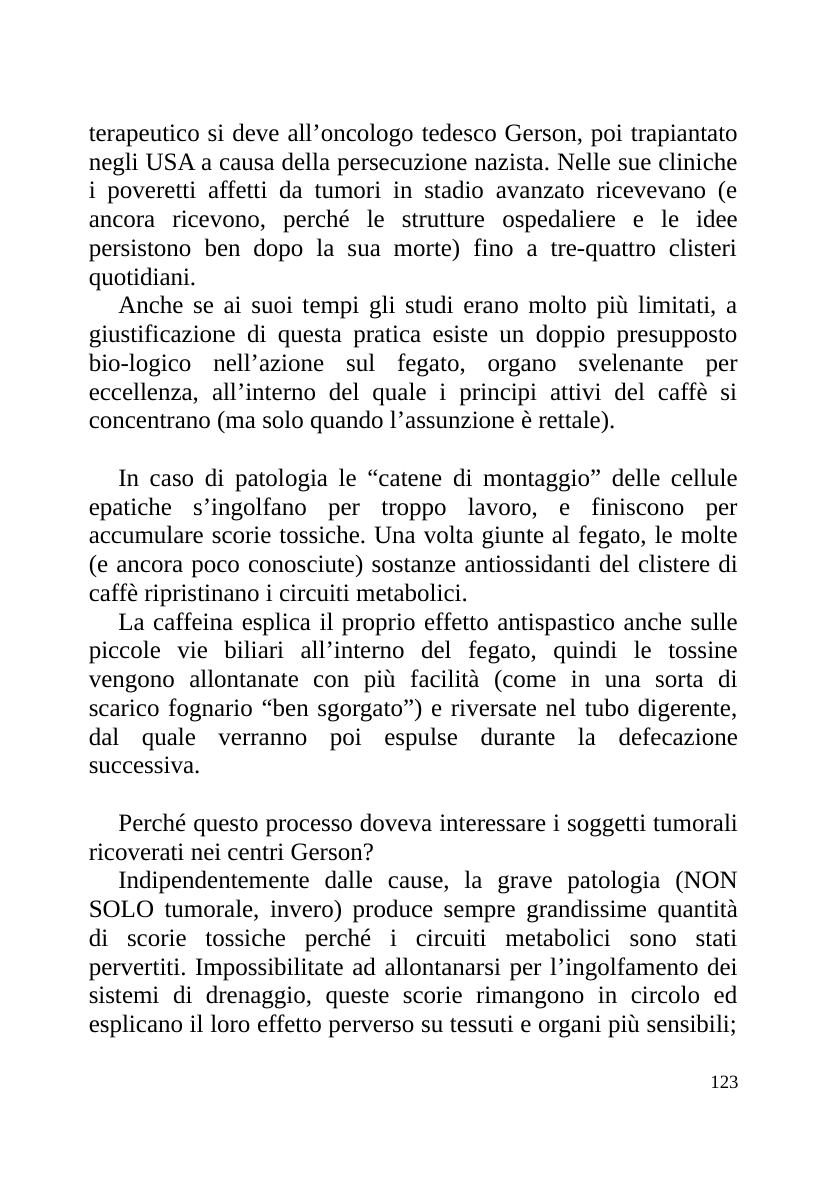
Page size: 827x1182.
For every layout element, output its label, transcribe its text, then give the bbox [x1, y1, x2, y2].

text Indipendentemente dalle cause, la grave patologia (NON SOLO tumorale, invero) produce sempre grandissime quantità di scorie tossiche perché i circuiti metabolici sono stati pervertiti. Impossibilitate ad allontanarsi per l’ingolfamento dei sistemi di drenaggio, queste scorie rimangono in circolo ed esplicano il loro effetto perverso su tessuti e organi più sensibili; [88, 866, 738, 1038]
list In caso di patologia le “catene di montaggio” delle cellule epatiche s’ingolfano per troppo lavoro, e finiscono per accumulare scorie tossiche. Una volta giunte al fegato, le molte (e ancora poco conosciute) sostanze antiossidanti del clistere di caffè ripristinano i circuiti metabolici. [88, 463, 738, 607]
text Anche se ai suoi tempi gli studi erano molto più limitati, a giustificazione di questa pratica esiste un doppio presupposto bio-logico nell’azione sul fegato, organo svelenante per eccellenza, all’interno del quale i principi attivi del caffè si concentrano (ma solo quando l’assunzione è rettale). [88, 291, 738, 434]
text Perché questo processo doveva interessare i soggetti tumorali ricoverati nei centri Gerson? [88, 808, 738, 866]
text terapeutico si deve all’oncologo tedesco Gerson, poi trapiantato negli USA a causa della persecuzione nazista. Nelle sue cliniche i poveretti affetti da tumori in stadio avanzato ricevevano (e ancora ricevono, perché le strutture ospedaliere e le idee persistono ben dopo la sua morte) fino a tre-quattro clisteri quotidiani. [88, 118, 738, 291]
list La caffeina esplica il proprio effetto antispastico anche sulle piccole vie biliari all’interno del fegato, quindi le tossine vengono allontanate con più facilità (come in una sorta di scarico fognario “ben sgorgato”) e riversate nel tubo digerente, dal quale verranno poi espulse durante la defecazione successiva. [88, 607, 738, 779]
